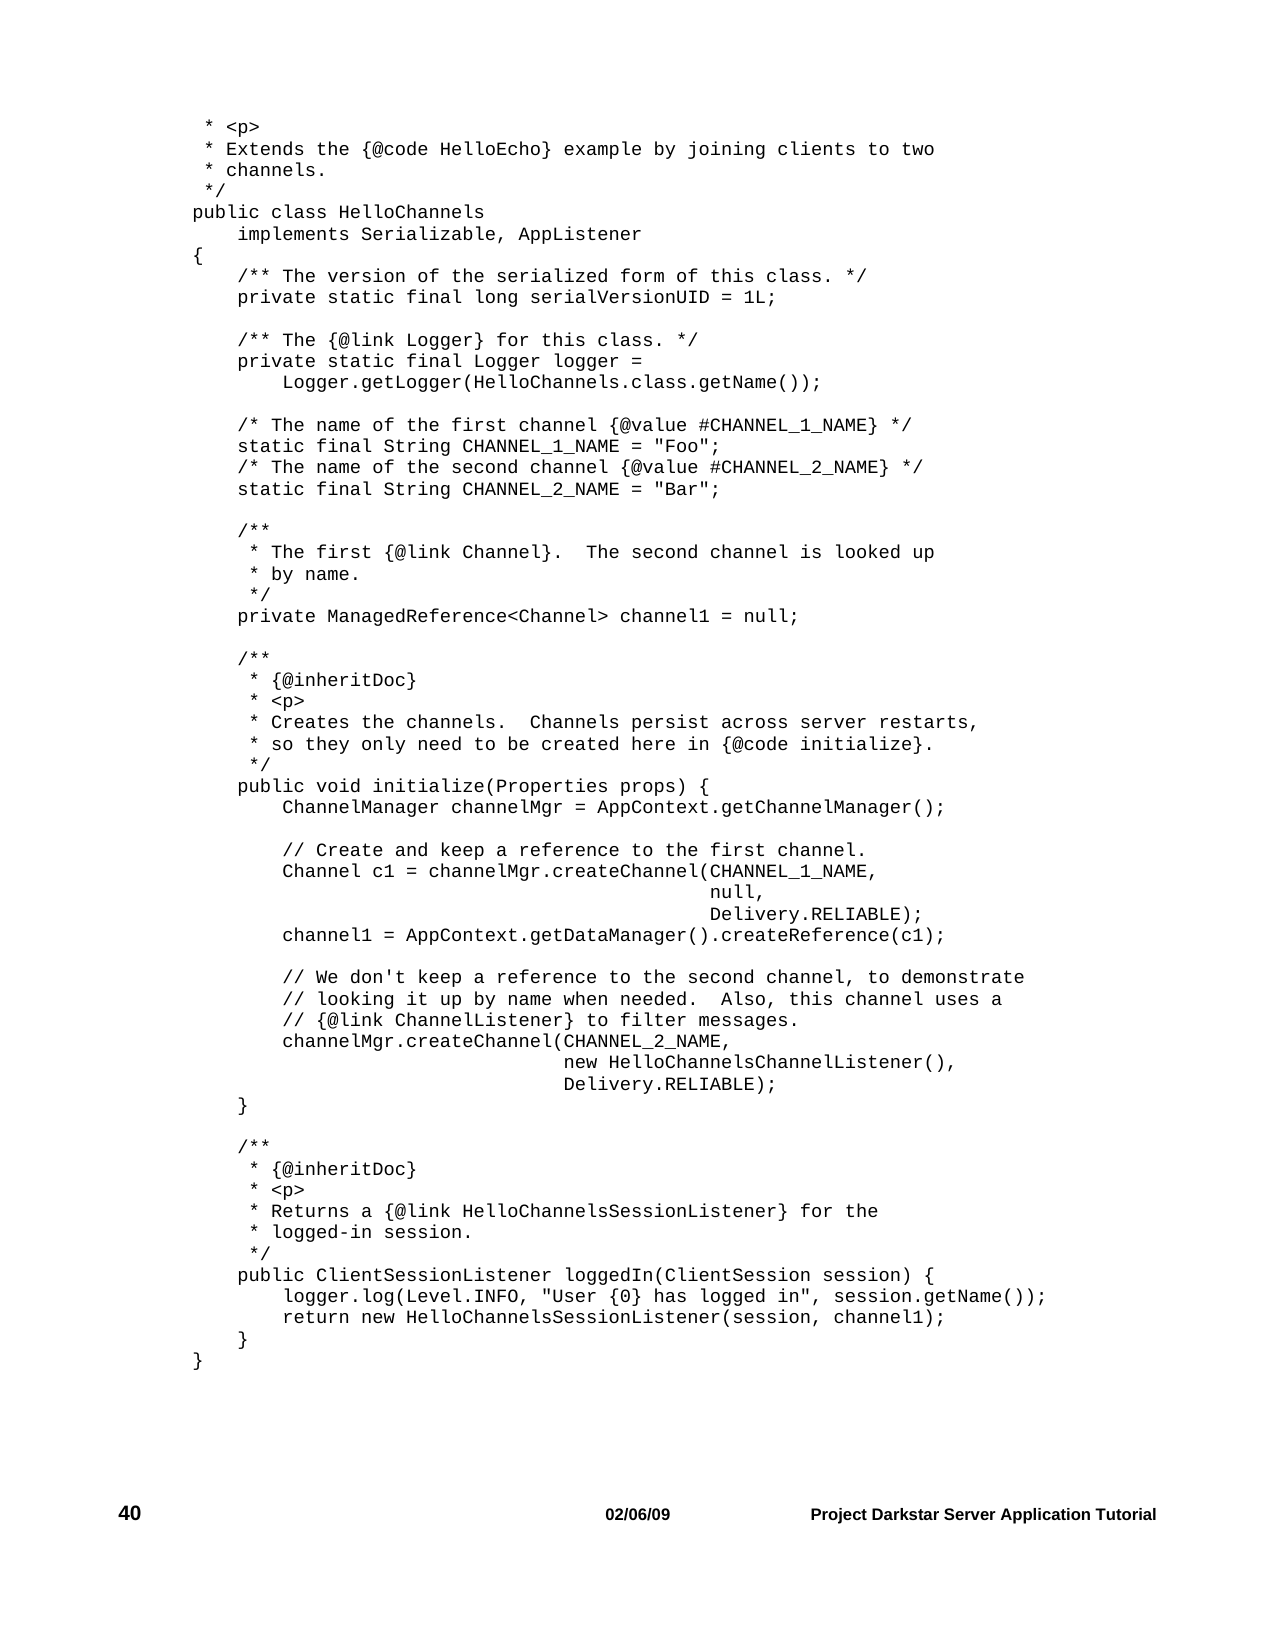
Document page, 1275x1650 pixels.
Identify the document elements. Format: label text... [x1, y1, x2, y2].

text null, [192, 883, 1098, 904]
text * <p> [192, 1181, 1098, 1202]
text /** The {@link Logger} for this class. */ [192, 331, 1098, 352]
text /** The version of the serialized form of this class. */ [192, 267, 1098, 288]
text public ClientSessionListener loggedIn(ClientSession session) { [192, 1266, 1098, 1287]
text private static final Logger logger = [192, 352, 1098, 373]
text new HelloChannelsChannelListener(), [192, 1053, 1098, 1074]
text // We don't keep a reference to the second channel, to demonstrate [192, 968, 1098, 989]
text // Create and keep a reference to the first channel. [192, 841, 1098, 862]
text private static final long serialVersionUID = 1L; [192, 288, 1098, 309]
text * logged-in session. [192, 1223, 1098, 1244]
text */ [192, 182, 1098, 203]
text * channels. [192, 161, 1098, 182]
text Channel c1 = channelMgr.createChannel(CHANNEL_1_NAME, [192, 862, 1098, 883]
text ChannelManager channelMgr = AppContext.getChannelManager(); [192, 798, 1098, 819]
text static final String CHANNEL_1_NAME = "Foo"; [192, 437, 1098, 458]
text public void initialize(Properties props) { [192, 777, 1098, 798]
text Logger.getLogger(HelloChannels.class.getName()); [192, 373, 1098, 394]
text } [192, 1351, 1098, 1393]
text * {@inheritDoc} [192, 1159, 1098, 1181]
text */ [192, 756, 1098, 777]
text channel1 = AppContext.getDataManager().createReference(c1); [192, 926, 1098, 947]
text } [192, 1329, 1098, 1351]
text /* The name of the second channel {@value #CHANNEL_2_NAME} */ [192, 458, 1098, 479]
text */ [192, 586, 1098, 607]
text static final String CHANNEL_2_NAME = "Bar"; [192, 479, 1098, 501]
text * by name. [192, 564, 1098, 586]
text implements Serializable, AppListener [192, 224, 1098, 246]
text // {@link ChannelListener} to filter messages. [192, 1011, 1098, 1032]
text * Extends the {@code HelloEcho} example by joining clients to two [192, 139, 1098, 161]
text return new HelloChannelsSessionListener(session, channel1); [192, 1308, 1098, 1329]
text public class HelloChannels [192, 203, 1098, 224]
text Delivery.RELIABLE); [192, 904, 1098, 926]
text * <p> [192, 118, 1098, 139]
text /* The name of the first channel {@value #CHANNEL_1_NAME} */ [192, 416, 1098, 437]
text * Creates the channels. Channels persist across server restarts, [192, 713, 1098, 734]
text private ManagedReference<Channel> channel1 = null; [192, 607, 1098, 628]
text // looking it up by name when needed. Also, this channel uses a [192, 989, 1098, 1011]
text Delivery.RELIABLE); [192, 1074, 1098, 1096]
text } [192, 1096, 1098, 1117]
text /** [192, 649, 1098, 671]
text /** [192, 1138, 1098, 1159]
text * {@inheritDoc} [192, 671, 1098, 692]
text */ [192, 1244, 1098, 1266]
text logger.log(Level.INFO, "User {0} has logged in", session.getName()); [192, 1287, 1098, 1308]
text /** [192, 522, 1098, 543]
text { [192, 246, 1098, 267]
text * Returns a {@link HelloChannelsSessionListener} for the [192, 1202, 1098, 1223]
text * The first {@link Channel}. The second channel is looked up [192, 543, 1098, 564]
text channelMgr.createChannel(CHANNEL_2_NAME, [192, 1032, 1098, 1053]
text * so they only need to be created here in {@code initialize}. [192, 734, 1098, 756]
text * <p> [192, 692, 1098, 713]
